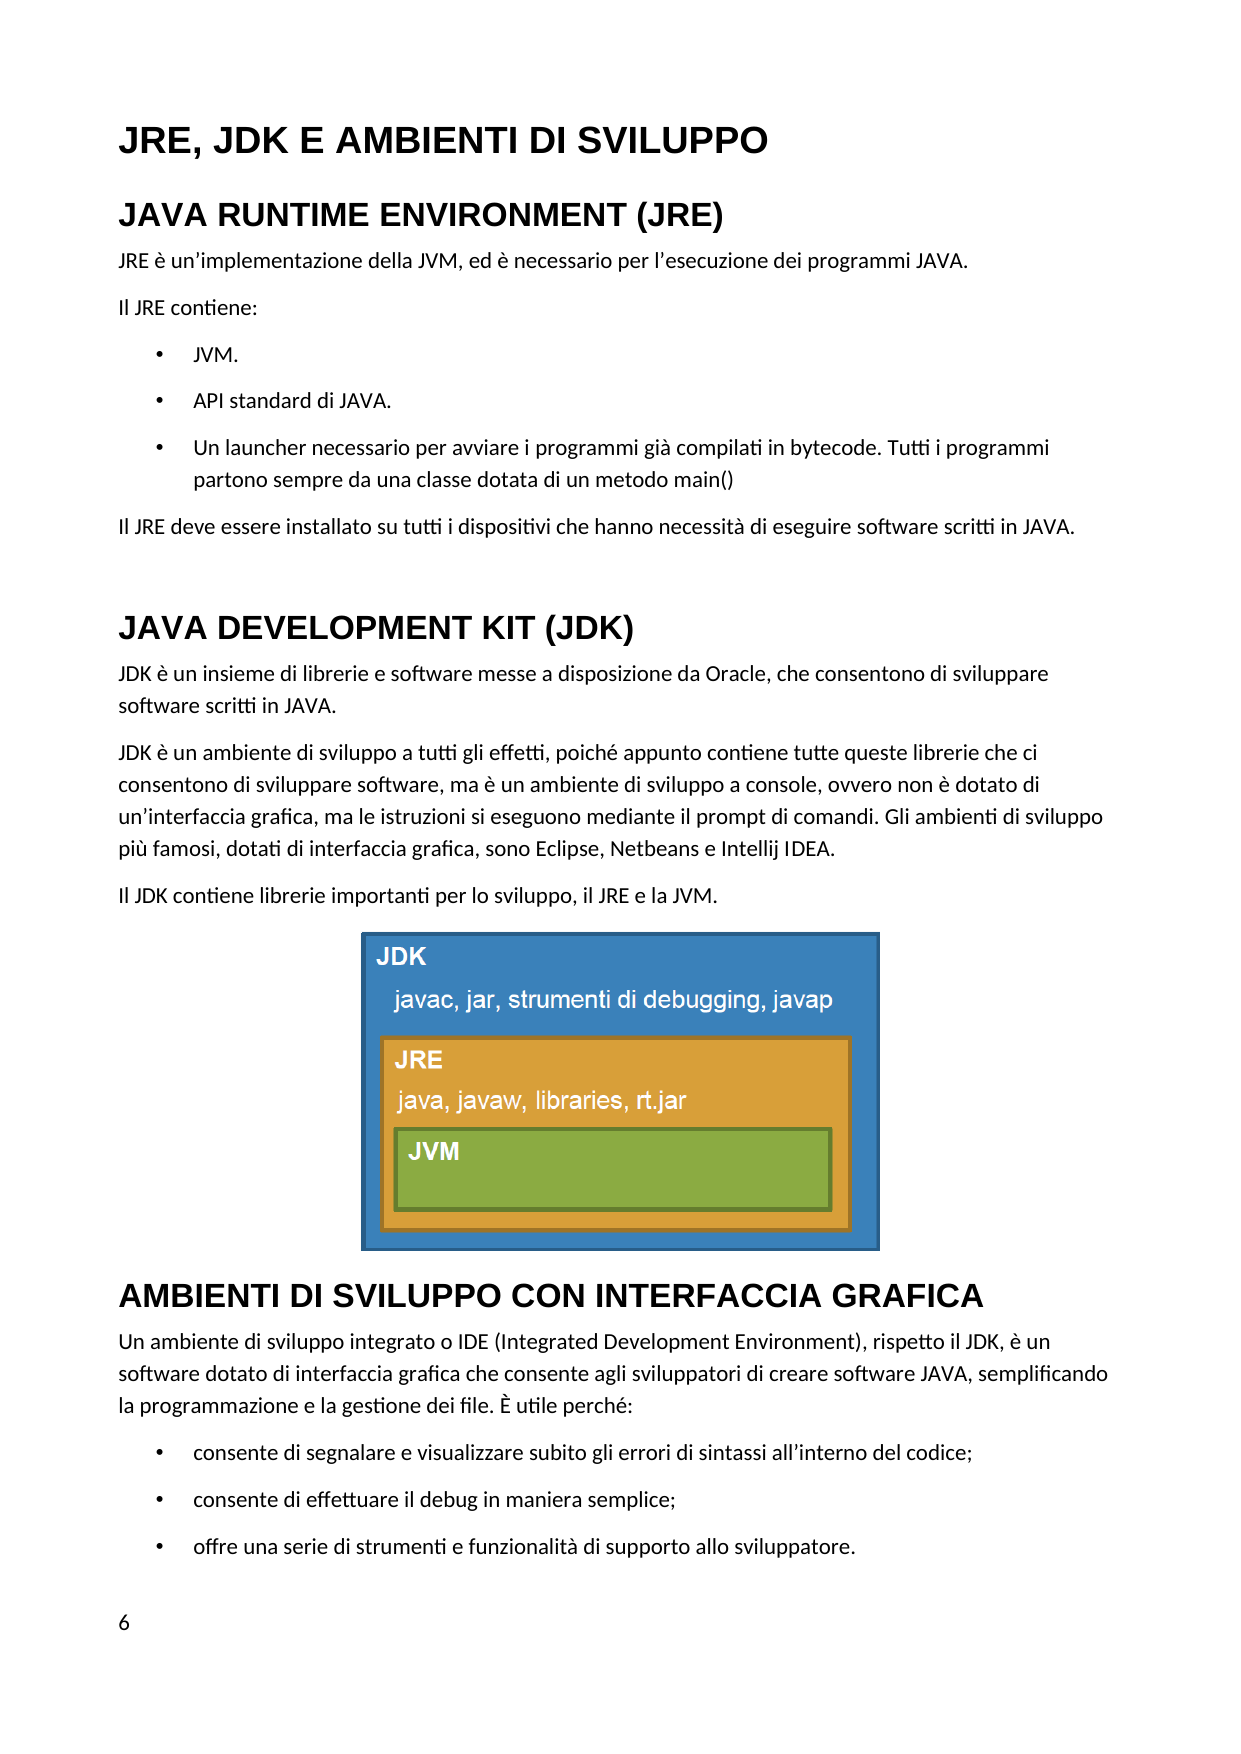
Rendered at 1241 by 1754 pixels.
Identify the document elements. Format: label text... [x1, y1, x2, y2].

list JVM. [156, 340, 1122, 368]
picture [360, 931, 880, 1251]
subtitle JAVA DEVELOPMENT KIT (JDK) [118, 608, 1122, 647]
text Il JDK contiene librerie importanti per lo sviluppo, il JRE e la JVM. [118, 881, 1122, 909]
subtitle JRE, JDK E AMBIENTI DI SVILUPPO [118, 118, 1122, 162]
text JDK è un insieme di librerie e software messe a disposizione da Oracle, che consentono di sviluppare software scritti in JAVA. [118, 659, 1122, 719]
list API standard di JAVA. [156, 387, 1122, 414]
list Un launcher necessario per avviare i programmi già compilati in bytecode. Tutti i programmi partono sempre da una classe dotata di un metodo main() [156, 433, 1122, 493]
text JDK è un ambiente di sviluppo a tutti gli effetti, poiché appunto contiene tutte queste librerie che ci consentono di sviluppare software, ma è un ambiente di sviluppo a console, ovvero non è dotato di un’interfaccia grafica, ma le istruzioni si eseguono mediante il prompt di comandi. Gli ambienti di sviluppo più famosi, dotati di interfaccia grafica, sono Eclipse, Netbeans e Intellij IDEA. [118, 738, 1122, 863]
list offre una serie di strumenti e funzionalità di supporto allo sviluppatore. [156, 1532, 1122, 1560]
list consente di segnalare e visualizzare subito gli errori di sintassi all’interno del codice; [156, 1438, 1122, 1466]
subtitle JAVA RUNTIME ENVIRONMENT (JRE) [118, 195, 1122, 234]
text Il JRE contiene: [118, 293, 1122, 321]
subtitle AMBIENTI DI SVILUPPO CON INTERFACCIA GRAFICA [118, 1276, 1122, 1314]
list consente di effettuare il debug in maniera semplice; [156, 1485, 1122, 1513]
text Un ambiente di sviluppo integrato o IDE (Integrated Development Environment), rispetto il JDK, è un software dotato di interfaccia grafica che consente agli sviluppatori di creare software JAVA, semplificando la programmazione e la gestione dei file. È utile perché: [118, 1327, 1122, 1419]
text JRE è un’implementazione della JVM, ed è necessario per l’esecuzione dei programmi JAVA. [118, 246, 1122, 274]
text Il JRE deve essere installato su tutti i dispositivi che hanno necessità di eseguire software scritti in JAVA. [118, 512, 1122, 540]
